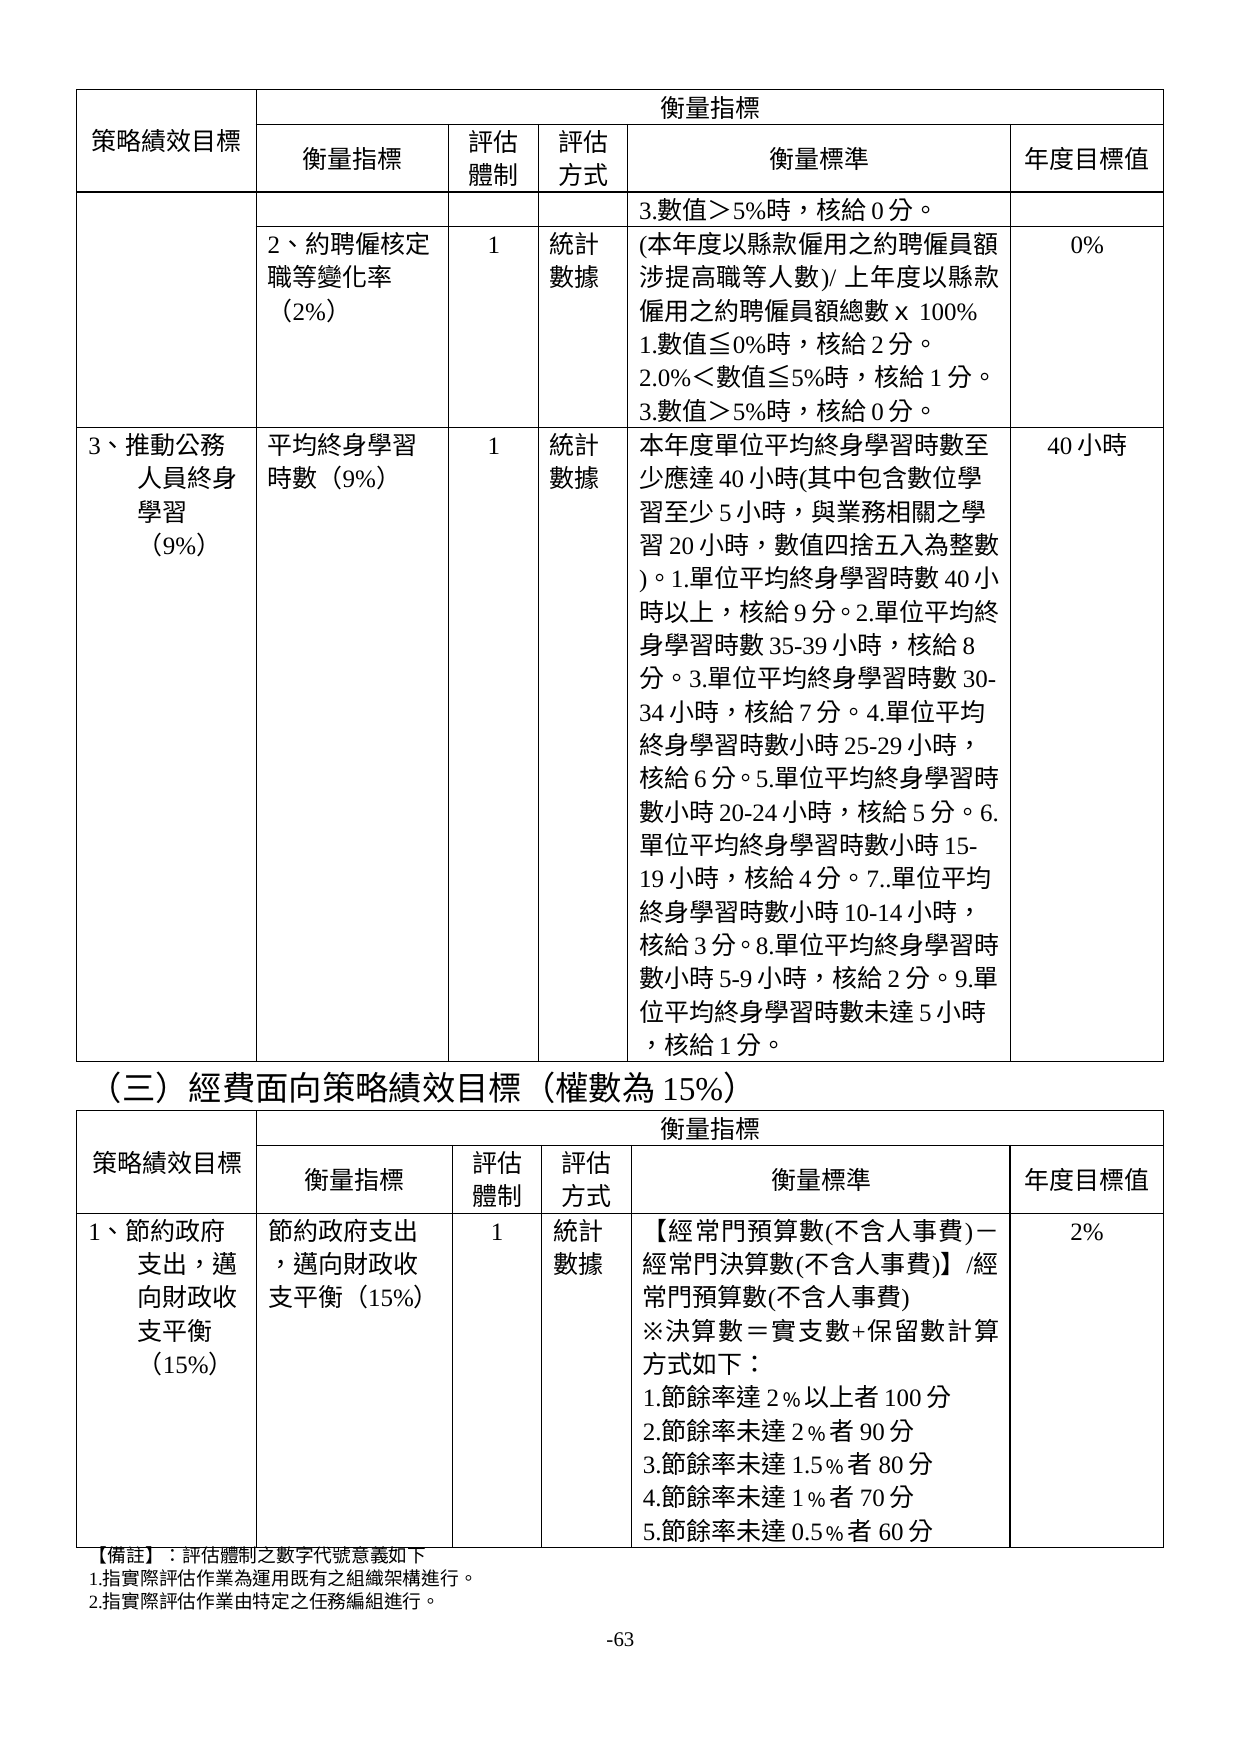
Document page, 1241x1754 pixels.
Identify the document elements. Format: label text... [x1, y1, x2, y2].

table_cell 統計數據 [542, 1214, 631, 1547]
table_header 衡量指標 [257, 90, 1163, 124]
table_cell 年度目標值 [1011, 125, 1163, 191]
table_cell (本年度以縣款僱用之約聘僱員額涉提高職等人數)/ 上年度以縣款僱用之約聘僱員額總數ｘ100% 1.數值≦0%時，核給2分。 2.0%＜數值≦5%時，核給1分。 3.數值＞5%時，核給0分。 [628, 227, 1010, 427]
table_cell 1 [449, 428, 538, 1061]
table_cell [77, 193, 256, 226]
table_cell 評估方式 [539, 125, 627, 191]
table_header 衡量指標 [257, 1111, 1163, 1145]
table_cell 年度目標值 [1011, 1146, 1163, 1212]
list 指實際評估作業由特定之任務編組進行。 [88, 1594, 1152, 1612]
table_cell 衡量標準 [628, 125, 1010, 191]
table_cell [449, 193, 538, 226]
table_cell 評估體制 [453, 1146, 541, 1212]
table_cell 40小時 [1011, 428, 1163, 1061]
table_cell [539, 193, 627, 226]
list 指實際評估作業為運用既有之組織架構進行。 [88, 1571, 1152, 1589]
table_cell 2% [1011, 1214, 1163, 1547]
table_header 策略績效目標 [77, 1111, 256, 1212]
table_cell [77, 226, 256, 427]
table_cell 衡量指標 [257, 1146, 452, 1212]
text （三）經費面向策略績效目標（權數為15%） [88, 1062, 1152, 1110]
table_cell [1011, 193, 1163, 226]
table_cell 統計數據 [539, 227, 627, 427]
table_cell 1 [453, 1214, 541, 1547]
table_cell 2、約聘僱核定職等變化率（2%） [257, 227, 448, 427]
table_cell 統計數據 [539, 428, 627, 1061]
table_cell 0% [1011, 227, 1163, 427]
table_cell 節約政府支出，邁向財政收支平衡（15%） [257, 1214, 452, 1547]
table_cell 【經常門預算數(不含人事費)－經常門決算數(不含人事費)】/經常門預算數(不含人事費) ※決算數＝實支數+保留數計算方式如下： 1.節餘率達2﹪以上者100分 2.節餘率未達2﹪者 90分 3.節餘率未達1.5﹪者 80分 4.節餘率未達1﹪者 70分 5.節餘率未達0.5﹪者 60分 [632, 1214, 1009, 1547]
table_cell 本年度單位平均終身學習時數至少應達40小時(其中包含數位學習至少5小時，與業務相關之學習20小時，數值四捨五入為整數)。1.單位平均終身學習時數40小時以上，核給9分。2.單位平均終身學習時數35-39小時，核給8分。3.單位平均終身學習時數30-34小時，核給7分。4.單位平均終身學習時數小時25-29小時，核給6分。5.單位平均終身學習時數小時20-24小時，核給5分。6.單位平均終身學習時數小時15-19小時，核給4分。7..單位平均終身學習時數小時10-14小時，核給3分。8.單位平均終身學習時數小時5-9小時，核給2分。9.單位平均終身學習時數未達5小時，核給1分。 [628, 428, 1010, 1061]
table_cell 節約政府支出，邁向財政收支平衡（15%） [77, 1214, 256, 1547]
table_cell 評估體制 [449, 125, 538, 191]
table_cell 衡量指標 [257, 125, 448, 191]
table_cell 平均終身學習時數（9%） [257, 428, 448, 1061]
table_cell 推動公務人員終身學習（9%） [77, 428, 256, 1061]
table_cell [257, 193, 448, 226]
table_cell 1 [449, 227, 538, 427]
table_cell 3.數值＞5%時，核給0分。 [628, 193, 1010, 226]
table_header 策略績效目標 [77, 90, 256, 191]
table_cell 衡量標準 [632, 1146, 1009, 1212]
table_cell 評估方式 [542, 1146, 631, 1212]
text 【備註】：評估體制之數字代號意義如下 [88, 1548, 1152, 1567]
